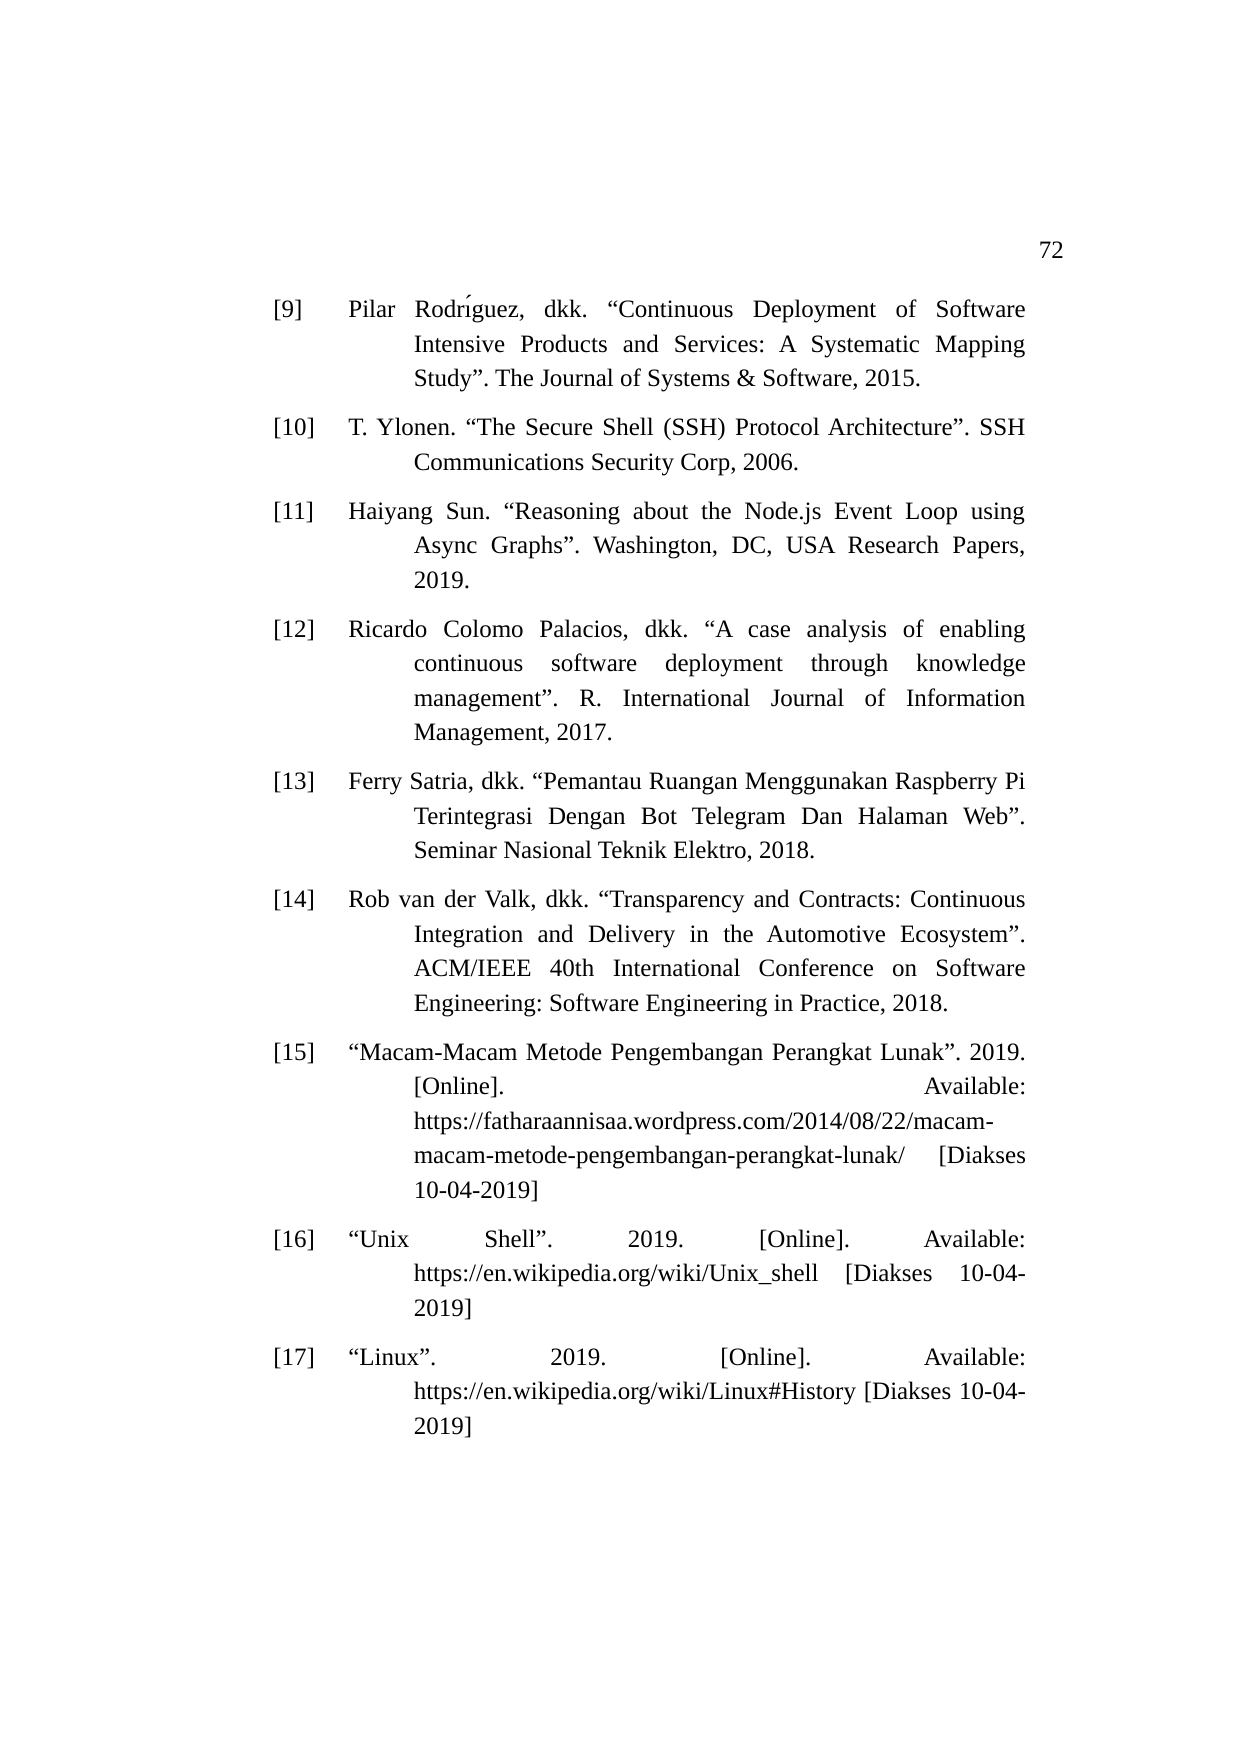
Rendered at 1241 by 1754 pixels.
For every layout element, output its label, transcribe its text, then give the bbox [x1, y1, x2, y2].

list “Unix Shell”. 2019. [Online]. Available: https://en.wikipedia.org/wiki/Unix_shell [Diakses 10-04-2019] [273, 1224, 1026, 1322]
list Rob van der Valk, dkk. “Transparency and Contracts: Continuous Integration and Delivery in the Automotive Ecosystem”. ACM/IEEE 40th International Conference on Software Engineering: Software Engineering in Practice, 2018. [273, 884, 1026, 1017]
list T. Ylonen. “The Secure Shell (SSH) Protocol Architecture”. SSH Communications Security Corp, 2006. [273, 412, 1026, 476]
list Ricardo Colomo Palacios, dkk. “A case analysis of enabling continuous software deployment through knowledge management”. R. International Journal of Information Management, 2017. [273, 614, 1026, 746]
list “Linux”. 2019. [Online]. Available: https://en.wikipedia.org/wiki/Linux#History [Diakses 10-04-2019] [273, 1342, 1026, 1439]
list Pilar Rodrı́guez, dkk. “Continuous Deployment of Software Intensive Products and Services: A Systematic Mapping Study”. The Journal of Systems & Software, 2015. [273, 294, 1026, 392]
list “Macam-Macam Metode Pengembangan Perangkat Lunak”. 2019. [Online]. Available: https://fatharaannisaa.wordpress.com/2014/08/22/macam-macam-metode-pengembangan-perangkat-lunak/ [Diakses 10-04-2019] [273, 1037, 1026, 1203]
list Ferry Satria, dkk. “Pemantau Ruangan Menggunakan Raspberry Pi Terintegrasi Dengan Bot Telegram Dan Halaman Web”. Seminar Nasional Teknik Elektro, 2018. [273, 766, 1026, 864]
list Haiyang Sun. “Reasoning about the Node.js Event Loop using Async Graphs”. Washington, DC, USA Research Papers, 2019. [273, 496, 1026, 593]
